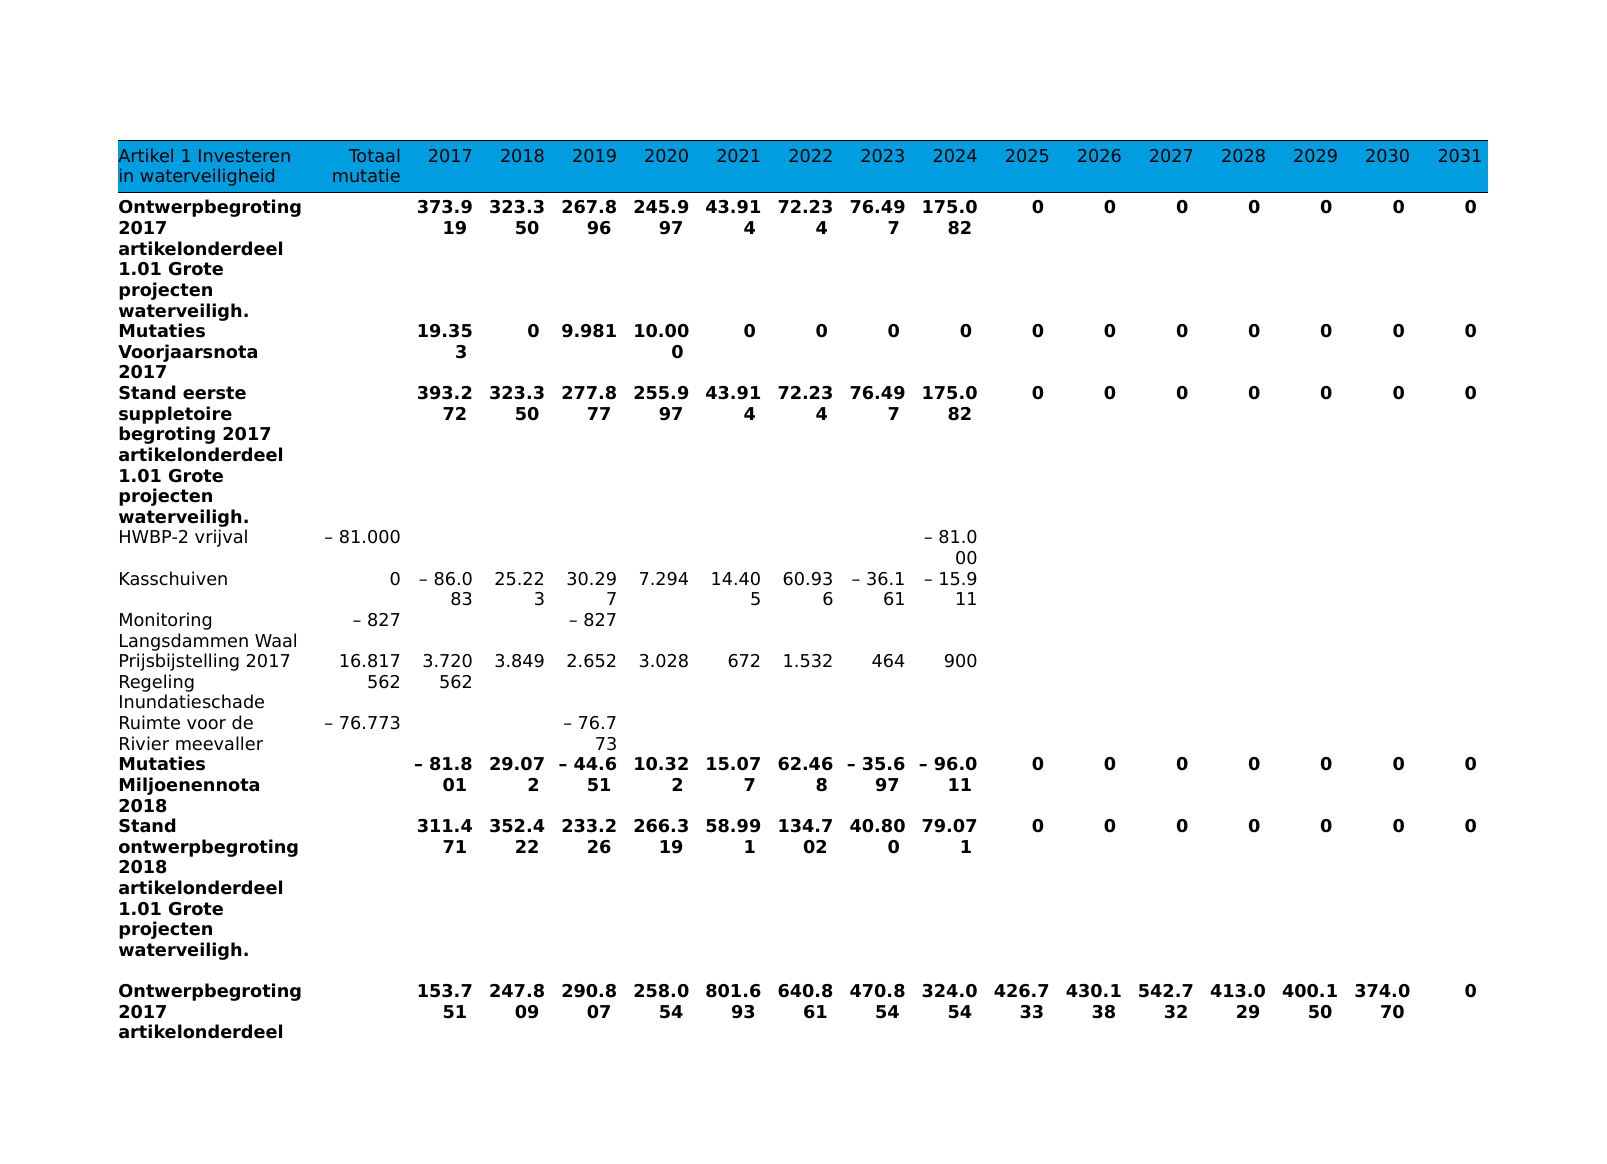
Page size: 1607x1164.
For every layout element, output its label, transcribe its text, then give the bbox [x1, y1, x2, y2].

table_cell 266.319 [623, 816, 695, 961]
table_cell [1272, 528, 1344, 569]
table_cell [695, 961, 767, 981]
table_cell 0 [1055, 321, 1127, 383]
table_cell Prijsbijstelling 2017 [118, 651, 303, 672]
table_cell 72.234 [767, 193, 839, 321]
table_cell [1200, 610, 1272, 651]
table_cell 0 [1055, 816, 1127, 961]
table_cell 323.350 [479, 383, 551, 527]
table_cell 430.138 [1055, 981, 1127, 1043]
table_cell Monitoring Langsdammen Waal [118, 610, 303, 651]
table_cell Mutaties Miljoenennota 2018 [118, 754, 303, 816]
table_cell 79.071 [911, 816, 983, 961]
table_cell – 15.911 [911, 569, 983, 610]
table_cell [983, 651, 1055, 672]
table_cell [1416, 528, 1488, 569]
table_cell 0 [1344, 754, 1416, 816]
table_cell – 86.083 [406, 569, 478, 610]
table_cell [983, 528, 1055, 569]
table_header 2025 [983, 141, 1055, 192]
table_cell 0 [1128, 383, 1199, 527]
table_cell 0 [1272, 193, 1344, 321]
table_header 2020 [623, 141, 695, 192]
table_cell [303, 961, 406, 981]
table_cell 2.652 [551, 651, 623, 672]
table_cell [1128, 713, 1199, 754]
table_cell 0 [911, 321, 983, 383]
table_cell 255.997 [623, 383, 695, 527]
table_cell [1416, 651, 1488, 672]
table_cell [1200, 961, 1272, 981]
table_cell [1272, 672, 1344, 713]
table_cell 30.297 [551, 569, 623, 610]
table_cell [1344, 713, 1416, 754]
table_cell 0 [1272, 321, 1344, 383]
table_cell 0 [1055, 383, 1127, 527]
table_cell [1200, 713, 1272, 754]
table_cell [767, 610, 839, 651]
table_cell 7.294 [623, 569, 695, 610]
table_cell 801.693 [695, 981, 767, 1043]
table_cell – 44.651 [551, 754, 623, 816]
table_cell 426.733 [983, 981, 1055, 1043]
table_cell 470.854 [839, 981, 911, 1043]
table_cell [911, 610, 983, 651]
table_cell 134.702 [767, 816, 839, 961]
table_cell 258.054 [623, 981, 695, 1043]
table_cell Ontwerpbegroting 2017 artikelonderdeel 1.01 Grote projecten waterveiligh. [118, 193, 303, 321]
table_cell [623, 961, 695, 981]
table_cell 374.070 [1344, 981, 1416, 1043]
table_cell – 81.000 [303, 528, 406, 569]
table_cell 0 [1272, 383, 1344, 527]
table_cell 3.028 [623, 651, 695, 672]
table_cell 0 [1416, 981, 1488, 1043]
table_cell 3.849 [479, 651, 551, 672]
table_cell 562 [303, 672, 406, 713]
table_cell Stand ontwerpbegroting 2018 artikelonderdeel 1.01 Grote projecten waterveiligh. [118, 816, 303, 961]
table_cell 62.468 [767, 754, 839, 816]
table_cell [1344, 651, 1416, 672]
table_cell [1055, 610, 1127, 651]
table_cell [406, 610, 478, 651]
table_cell [479, 610, 551, 651]
table_cell – 76.773 [303, 713, 406, 754]
table_cell 0 [1128, 321, 1199, 383]
table_cell 19.353 [406, 321, 478, 383]
table_cell Regeling Inundatieschade [118, 672, 303, 713]
table_cell 0 [1200, 321, 1272, 383]
table_cell [303, 754, 406, 816]
table_cell [1416, 569, 1488, 610]
table_cell 0 [1416, 193, 1488, 321]
table_cell [839, 610, 911, 651]
table_cell 0 [1416, 383, 1488, 527]
table_cell [1272, 610, 1344, 651]
table_cell 0 [1055, 193, 1127, 321]
table_cell [1344, 610, 1416, 651]
table_cell 562 [406, 672, 478, 713]
table_cell 10.322 [623, 754, 695, 816]
table_cell [767, 528, 839, 569]
table_cell 153.751 [406, 981, 478, 1043]
table_header Artikel 1 Investeren in waterveiligheid [118, 141, 303, 192]
table_cell 0 [1344, 383, 1416, 527]
table_header 2018 [479, 141, 551, 192]
table_cell Stand eerste suppletoire begroting 2017 artikelonderdeel 1.01 Grote projecten waterveiligh. [118, 383, 303, 527]
table_cell 0 [303, 569, 406, 610]
table_cell [1272, 651, 1344, 672]
table_cell [1128, 672, 1199, 713]
table_cell 413.029 [1200, 981, 1272, 1043]
table_cell [983, 569, 1055, 610]
table_cell [551, 672, 623, 713]
table_cell [623, 528, 695, 569]
table_cell [1416, 610, 1488, 651]
table_cell 43.914 [695, 383, 767, 527]
table_cell – 96.011 [911, 754, 983, 816]
table_cell 3.720 [406, 651, 478, 672]
table_cell [1416, 713, 1488, 754]
table_cell 311.471 [406, 816, 478, 961]
table_cell [1344, 672, 1416, 713]
table_cell Ontwerpbegroting 2017 artikelonderdeel [118, 981, 303, 1043]
table_cell [1128, 528, 1199, 569]
table_cell 9.981 [551, 321, 623, 383]
table_cell 0 [1344, 816, 1416, 961]
table_cell 277.877 [551, 383, 623, 527]
table_cell – 827 [551, 610, 623, 651]
table_cell 0 [983, 754, 1055, 816]
table_cell 0 [1200, 816, 1272, 961]
table_cell [1272, 713, 1344, 754]
table_header 2026 [1055, 141, 1127, 192]
table_cell 0 [983, 383, 1055, 527]
table_cell [406, 528, 478, 569]
table_cell [303, 193, 406, 321]
table_cell – 35.697 [839, 754, 911, 816]
table_cell [983, 672, 1055, 713]
table_cell 900 [911, 651, 983, 672]
table_cell 267.896 [551, 193, 623, 321]
table_cell 0 [1344, 193, 1416, 321]
table_cell 40.800 [839, 816, 911, 961]
table_cell 0 [983, 816, 1055, 961]
table_cell [767, 713, 839, 754]
table_cell – 76.773 [551, 713, 623, 754]
table_cell 10.000 [623, 321, 695, 383]
table_cell [839, 672, 911, 713]
table_cell [1200, 672, 1272, 713]
table_header 2019 [551, 141, 623, 192]
table_cell 464 [839, 651, 911, 672]
table_cell [695, 610, 767, 651]
table_header 2021 [695, 141, 767, 192]
table_cell 0 [1200, 383, 1272, 527]
table_cell [479, 961, 551, 981]
table_cell 25.223 [479, 569, 551, 610]
table_header 2023 [839, 141, 911, 192]
table_cell 0 [1128, 193, 1199, 321]
table_cell 58.991 [695, 816, 767, 961]
table_cell [1200, 528, 1272, 569]
table_cell [479, 528, 551, 569]
table_cell [839, 713, 911, 754]
table_cell 175.082 [911, 193, 983, 321]
table_cell [767, 672, 839, 713]
table_header 2022 [767, 141, 839, 192]
table_cell [1416, 672, 1488, 713]
table_cell [767, 961, 839, 981]
table_cell 0 [1128, 816, 1199, 961]
table_cell 233.226 [551, 816, 623, 961]
table_cell 0 [767, 321, 839, 383]
table_cell [911, 672, 983, 713]
table_cell [118, 961, 303, 981]
table_cell 0 [1272, 754, 1344, 816]
table_cell 245.997 [623, 193, 695, 321]
table_cell [623, 672, 695, 713]
table_cell [1128, 569, 1199, 610]
table_cell [1200, 569, 1272, 610]
table_cell 0 [1416, 816, 1488, 961]
table_cell [1055, 651, 1127, 672]
table_cell 0 [479, 321, 551, 383]
table_cell 0 [839, 321, 911, 383]
table_cell [1055, 961, 1127, 981]
table_header 2030 [1344, 141, 1416, 192]
table_cell [1055, 672, 1127, 713]
table_cell 1.532 [767, 651, 839, 672]
table_cell [479, 672, 551, 713]
table_cell Mutaties Voorjaarsnota 2017 [118, 321, 303, 383]
table_header 2031 [1416, 141, 1488, 192]
table_cell [1344, 961, 1416, 981]
table_cell 0 [1055, 754, 1127, 816]
table_cell [303, 321, 406, 383]
table_cell 0 [1128, 754, 1199, 816]
table_cell 0 [1200, 754, 1272, 816]
table_cell [1055, 569, 1127, 610]
table_cell 400.150 [1272, 981, 1344, 1043]
table_header 2027 [1128, 141, 1199, 192]
table_cell 352.422 [479, 816, 551, 961]
table_cell 247.809 [479, 981, 551, 1043]
table_cell [839, 528, 911, 569]
table_cell 393.272 [406, 383, 478, 527]
table_cell [695, 713, 767, 754]
table_cell [551, 961, 623, 981]
table_cell 76.497 [839, 383, 911, 527]
table_cell [406, 961, 478, 981]
table_cell 672 [695, 651, 767, 672]
table_cell [479, 713, 551, 754]
table_cell [406, 713, 478, 754]
table_cell 324.054 [911, 981, 983, 1043]
table_header 2029 [1272, 141, 1344, 192]
table_cell 175.082 [911, 383, 983, 527]
table_cell [1128, 961, 1199, 981]
table_cell [839, 961, 911, 981]
table_cell [551, 528, 623, 569]
table_cell [1055, 713, 1127, 754]
table_cell 542.732 [1128, 981, 1199, 1043]
table_cell [1272, 569, 1344, 610]
table_cell – 36.161 [839, 569, 911, 610]
table_cell 29.072 [479, 754, 551, 816]
table_cell 0 [1416, 754, 1488, 816]
table_cell 0 [1344, 321, 1416, 383]
table_cell 14.405 [695, 569, 767, 610]
table_cell [911, 713, 983, 754]
table_cell [1416, 961, 1488, 981]
table_cell [695, 672, 767, 713]
table_cell 60.936 [767, 569, 839, 610]
table_cell 0 [1272, 816, 1344, 961]
table_cell 373.919 [406, 193, 478, 321]
table_cell [1200, 651, 1272, 672]
table_cell 43.914 [695, 193, 767, 321]
table_cell 76.497 [839, 193, 911, 321]
table_cell 72.234 [767, 383, 839, 527]
table_cell – 81.000 [911, 528, 983, 569]
table_cell [1128, 610, 1199, 651]
table_cell [1128, 651, 1199, 672]
table_cell 640.861 [767, 981, 839, 1043]
table_cell Kasschuiven [118, 569, 303, 610]
table_cell 323.350 [479, 193, 551, 321]
table_cell 290.807 [551, 981, 623, 1043]
table_cell – 81.801 [406, 754, 478, 816]
table_cell [303, 981, 406, 1043]
table_cell 0 [983, 193, 1055, 321]
table_cell [911, 961, 983, 981]
table_cell [695, 528, 767, 569]
table_cell 0 [1200, 193, 1272, 321]
table_header 2017 [406, 141, 478, 192]
table_cell [983, 610, 1055, 651]
table_cell 16.817 [303, 651, 406, 672]
table_header 2028 [1200, 141, 1272, 192]
table_cell [303, 383, 406, 527]
table_cell [623, 713, 695, 754]
table_header 2024 [911, 141, 983, 192]
table_cell – 827 [303, 610, 406, 651]
table_cell [1344, 528, 1416, 569]
table_cell [983, 713, 1055, 754]
table_cell Ruimte voor de Rivier meevaller [118, 713, 303, 754]
table_cell 0 [1416, 321, 1488, 383]
table_header Totaal mutatie [303, 141, 406, 192]
table_cell [1344, 569, 1416, 610]
table_cell 0 [983, 321, 1055, 383]
table_cell [983, 961, 1055, 981]
table_cell [303, 816, 406, 961]
table_cell [623, 610, 695, 651]
table_cell [1272, 961, 1344, 981]
table_cell [1055, 528, 1127, 569]
table_cell 0 [695, 321, 767, 383]
table_cell HWBP-2 vrijval [118, 528, 303, 569]
table_cell 15.077 [695, 754, 767, 816]
